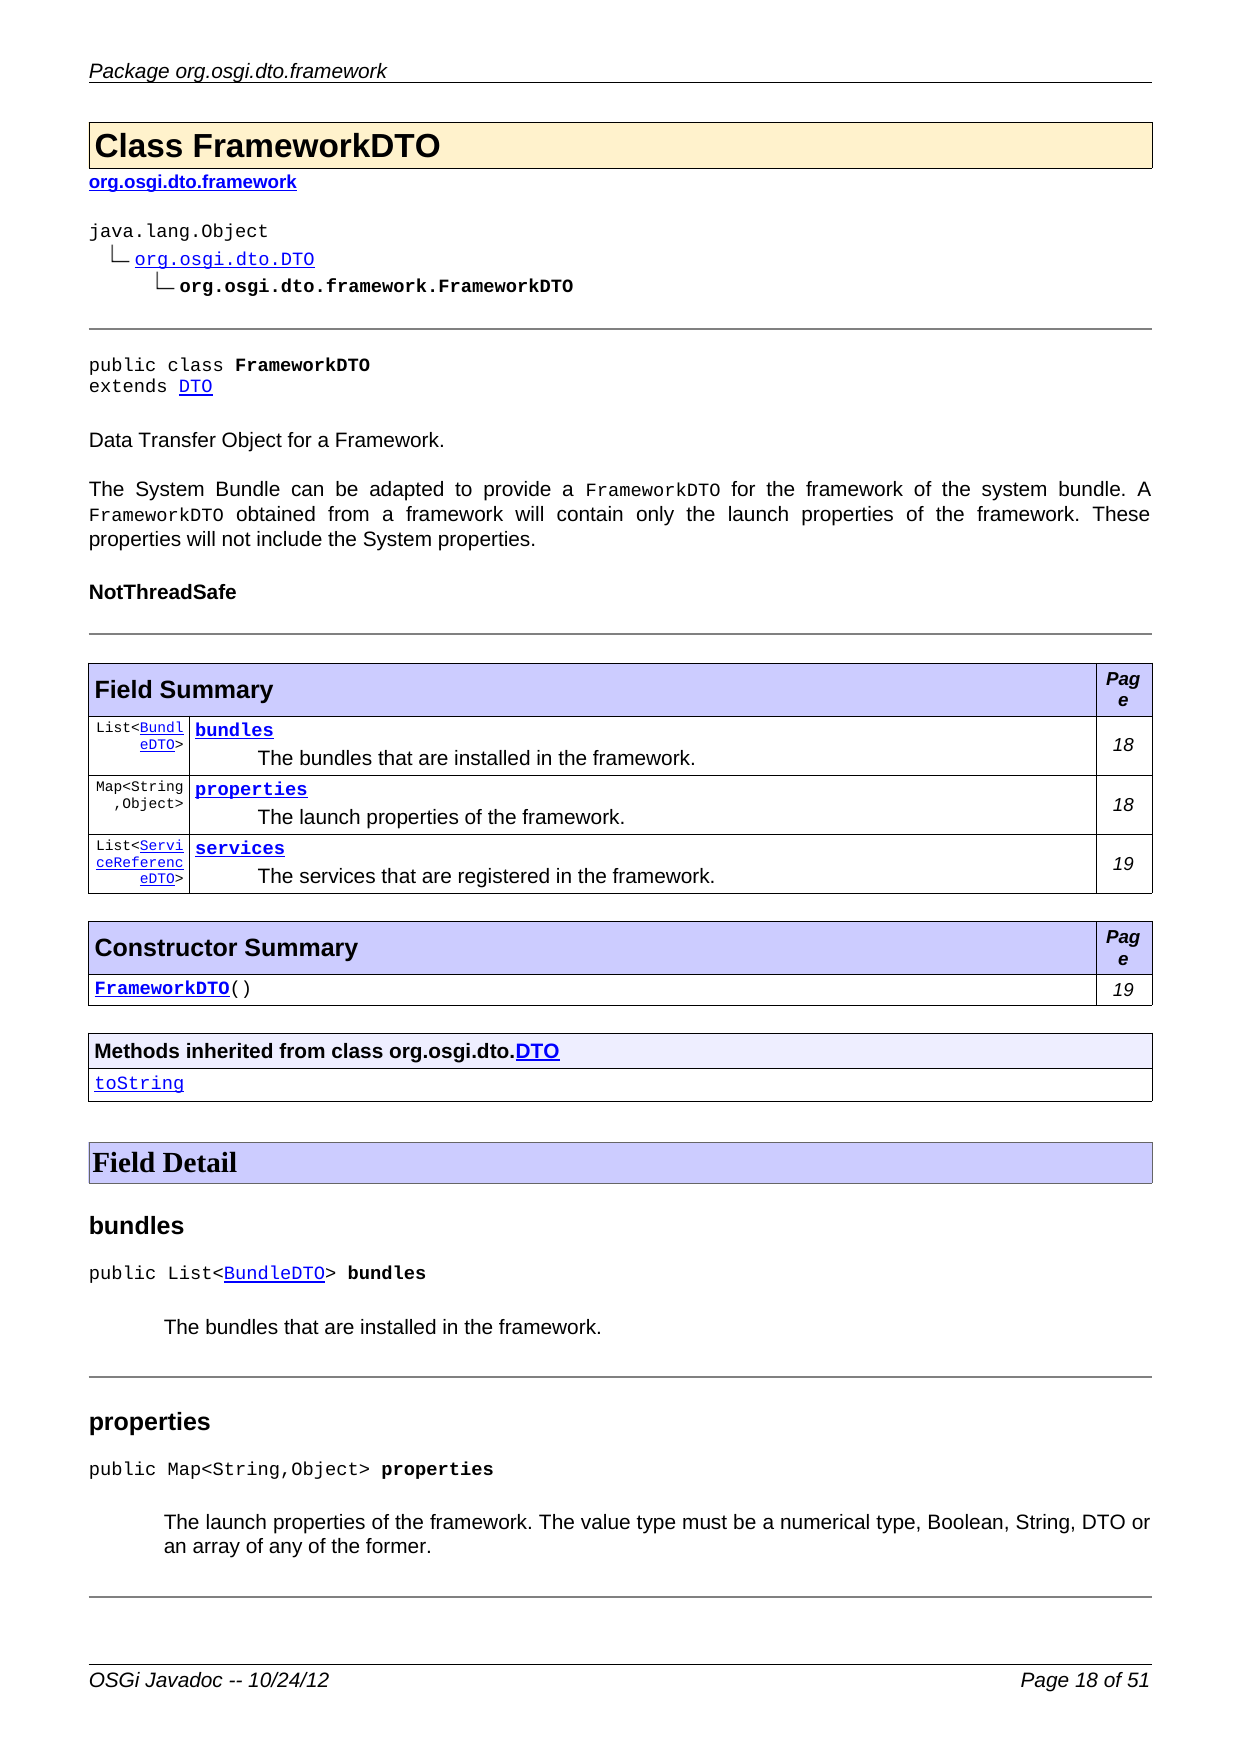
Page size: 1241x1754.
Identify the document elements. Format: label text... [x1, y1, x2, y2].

subtitle properties [88, 1407, 1152, 1435]
picture [111, 243, 135, 266]
table_cell 18 [1097, 717, 1152, 774]
table_cell List<ServiceReferenceDTO> [89, 835, 189, 893]
table_cell Map<String,Object> [89, 776, 189, 834]
text public class FrameworkDTO [88, 356, 1152, 377]
text The System Bundle can be adapted to provide a FrameworkDTO for the framework of the system bundle. A FrameworkDTO obtained from a framework will contain only the launch properties of the framework. These properties will not include the System properties. [88, 476, 1152, 551]
subtitle bundles [88, 1211, 1152, 1240]
table_cell properties The launch properties of the framework. [190, 776, 1096, 834]
table_header Field Summary [89, 664, 1096, 716]
text The launch properties of the framework. The value type must be a numerical type, Boolean, String, DTO or an array of any of the former. [163, 1510, 1152, 1558]
text public List<BundleDTO> bundles [88, 1264, 1152, 1285]
table_header Page [1097, 664, 1152, 716]
picture [156, 270, 180, 293]
text The bundles that are installed in the framework. [163, 1314, 1152, 1338]
table_cell FrameworkDTO() [89, 975, 1096, 1005]
table_header Methods inherited from class org.osgi.dto.DTO [89, 1034, 1152, 1068]
text Data Transfer Object for a Framework. [88, 427, 1152, 451]
table_cell bundles The bundles that are installed in the framework. [190, 717, 1096, 774]
text public Map<String,Object> properties [88, 1459, 1152, 1481]
text org.osgi.dto.framework.FrameworkDTO [88, 271, 1152, 298]
table_cell 18 [1097, 835, 1152, 893]
table_cell 18 [1097, 776, 1152, 834]
table_cell services The services that are registered in the framework. [190, 835, 1096, 893]
text NotThreadSafe [88, 580, 1152, 604]
subtitle Field Detail [90, 1143, 1152, 1183]
text org.osgi.dto.framework [88, 171, 1152, 193]
table_header Page [1097, 922, 1152, 974]
subtitle Class FrameworkDTO [90, 123, 1152, 168]
text org.osgi.dto.DTO [88, 243, 1152, 271]
table_header Constructor Summary [89, 922, 1096, 974]
table_cell List<BundleDTO> [89, 717, 189, 774]
text java.lang.Object [88, 222, 1152, 243]
text extends DTO [88, 377, 1152, 398]
table_cell toString [89, 1069, 1152, 1101]
table_cell 19 [1097, 975, 1152, 1005]
